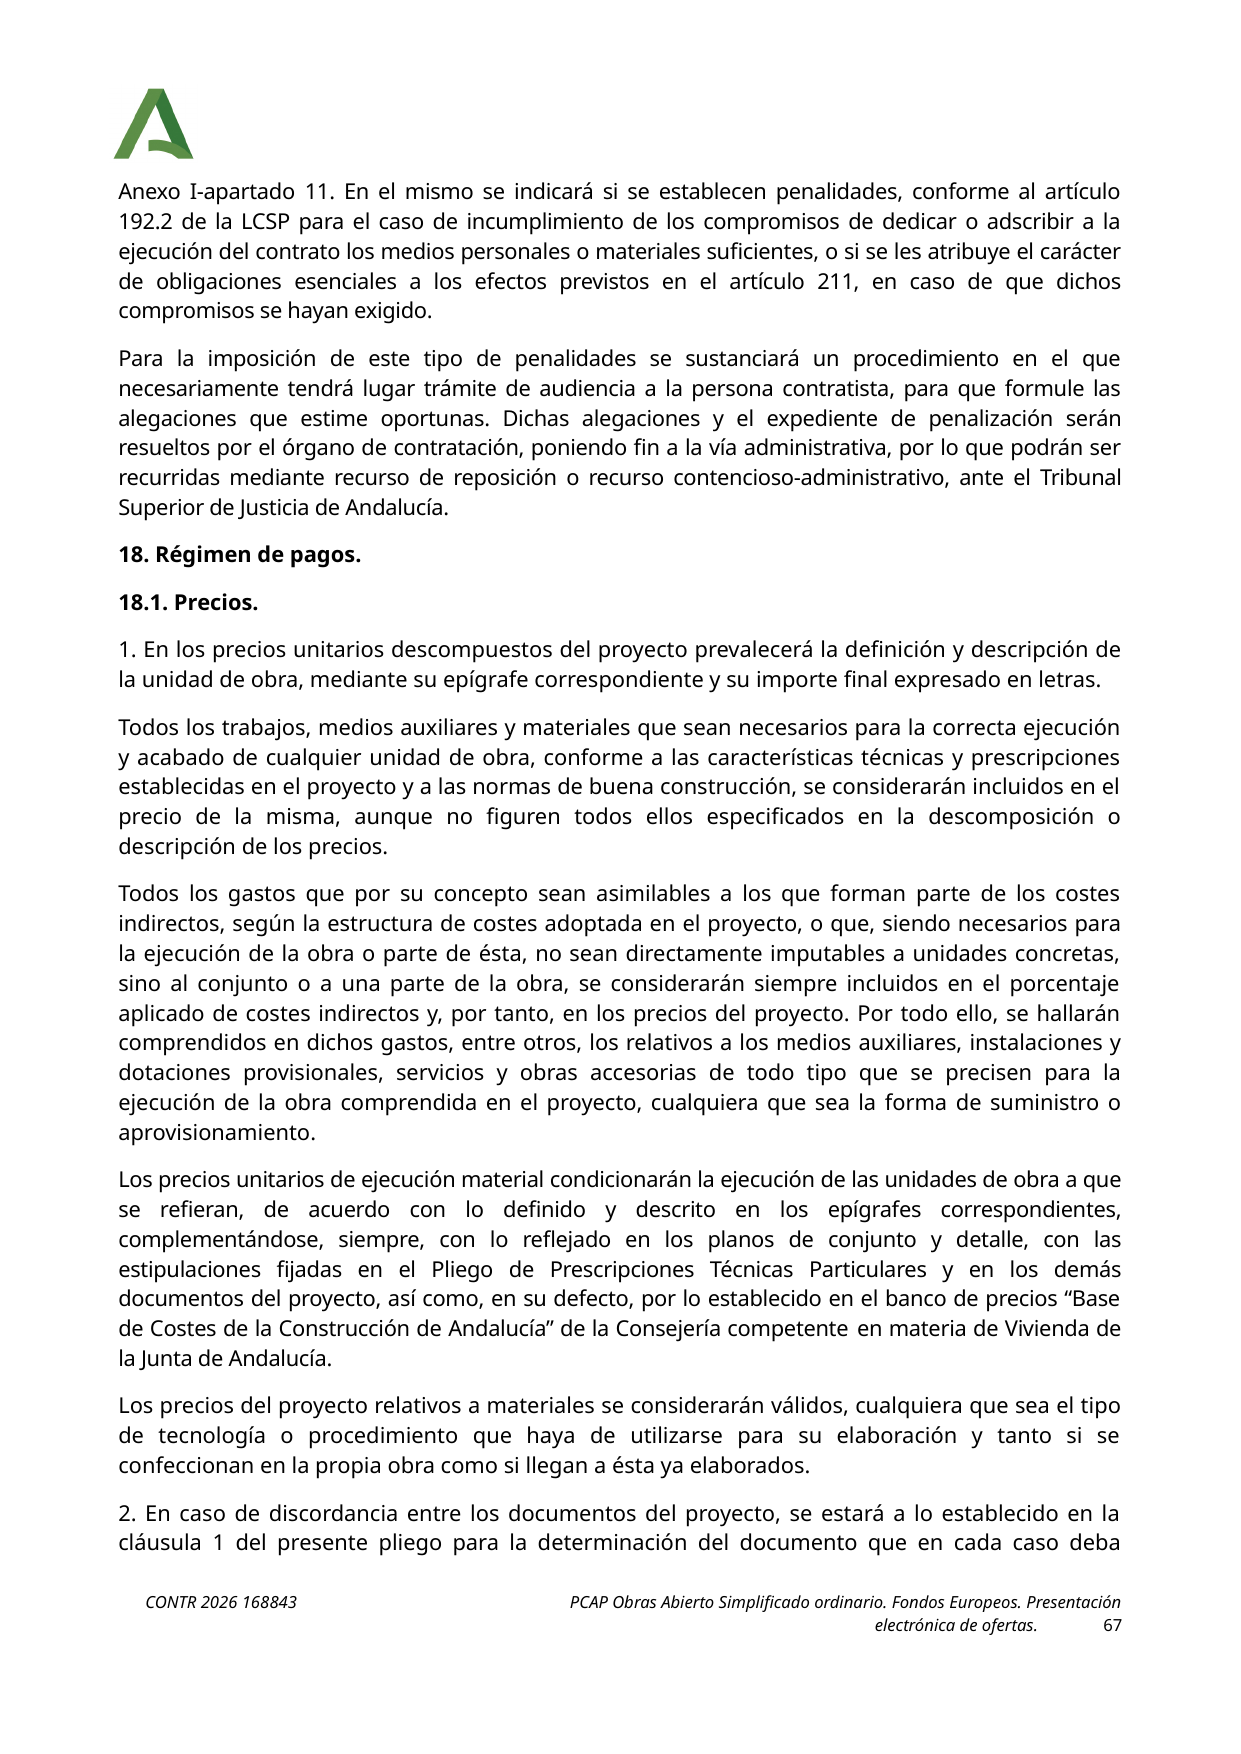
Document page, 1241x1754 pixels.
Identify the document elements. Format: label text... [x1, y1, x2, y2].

text Todos los trabajos, medios auxiliares y materiales que sean necesarios para la correcta ejecución y acabado de cualquier unidad de obra, conforme a las características técnicas y prescripciones establecidas en el proyecto y a las normas de buena construcción, se considerarán incluidos en el precio de la misma, aunque no figuren todos ellos especificados en la descomposición o descripción de los precios. [118, 712, 1122, 861]
text 1. En los precios unitarios descompuestos del proyecto prevalecerá la definición y descripción de la unidad de obra, mediante su epígrafe correspondiente y su importe final expresado en letras. [118, 634, 1122, 694]
text Los precios del proyecto relativos a materiales se considerarán válidos, cualquiera que sea el tipo de tecnología o procedimiento que haya de utilizarse para su elaboración y tanto si se confeccionan en la propia obra como si llegan a ésta ya elaborados. [118, 1391, 1122, 1480]
text Anexo I-apartado 11. En el mismo se indicará si se establecen penalidades, conforme al artículo 192.2 de la LCSP para el caso de incumplimiento de los compromisos de dedicar o adscribir a la ejecución del contrato los medios personales o materiales suficientes, o si se les atribuye el carácter de obligaciones esenciales a los efectos previstos en el artículo 211, en caso de que dichos compromisos se hayan exigido. [118, 176, 1122, 325]
subtitle 18.1. Precios. [118, 587, 1122, 617]
picture [109, 84, 198, 163]
text Los precios unitarios de ejecución material condicionarán la ejecución de las unidades de obra a que se refieran, de acuerdo con lo definido y descrito en los epígrafes correspondientes, complementándose, siempre, con lo reflejado en los planos de conjunto y detalle, con las estipulaciones fijadas en el Pliego de Prescripciones Técnicas Particulares y en los demás documentos del proyecto, así como, en su defecto, por lo establecido en el banco de precios “Base de Costes de la Construcción de Andalucía” de la Consejería competente en materia de Vivienda de la Junta de Andalucía. [118, 1164, 1122, 1373]
subtitle 18. Régimen de pagos. [118, 539, 1122, 569]
text Para la imposición de este tipo de penalidades se sustanciará un procedimiento en el que necesariamente tendrá lugar trámite de audiencia a la persona contratista, para que formule las alegaciones que estime oportunas. Dichas alegaciones y el expediente de penalización serán resueltos por el órgano de contratación, poniendo fin a la vía administrativa, por lo que podrán ser recurridas mediante recurso de reposición o recurso contencioso-administrativo, ante el Tribunal Superior de Justicia de Andalucía. [118, 343, 1122, 522]
text Todos los gastos que por su concepto sean asimilables a los que forman parte de los costes indirectos, según la estructura de costes adoptada en el proyecto, o que, siendo necesarios para la ejecución de la obra o parte de ésta, no sean directamente imputables a unidades concretas, sino al conjunto o a una parte de la obra, se considerarán siempre incluidos en el porcentaje aplicado de costes indirectos y, por tanto, en los precios del proyecto. Por todo ello, se hallarán comprendidos en dichos gastos, entre otros, los relativos a los medios auxiliares, instalaciones y dotaciones provisionales, servicios y obras accesorias de todo tipo que se precisen para la ejecución de la obra comprendida en el proyecto, cualquiera que sea la forma de suministro o aprovisionamiento. [118, 878, 1122, 1147]
text 2. En caso de discordancia entre los documentos del proyecto, se estará a lo establecido en la cláusula 1 del presente pliego para la determinación del documento que en cada caso deba [118, 1498, 1122, 1557]
